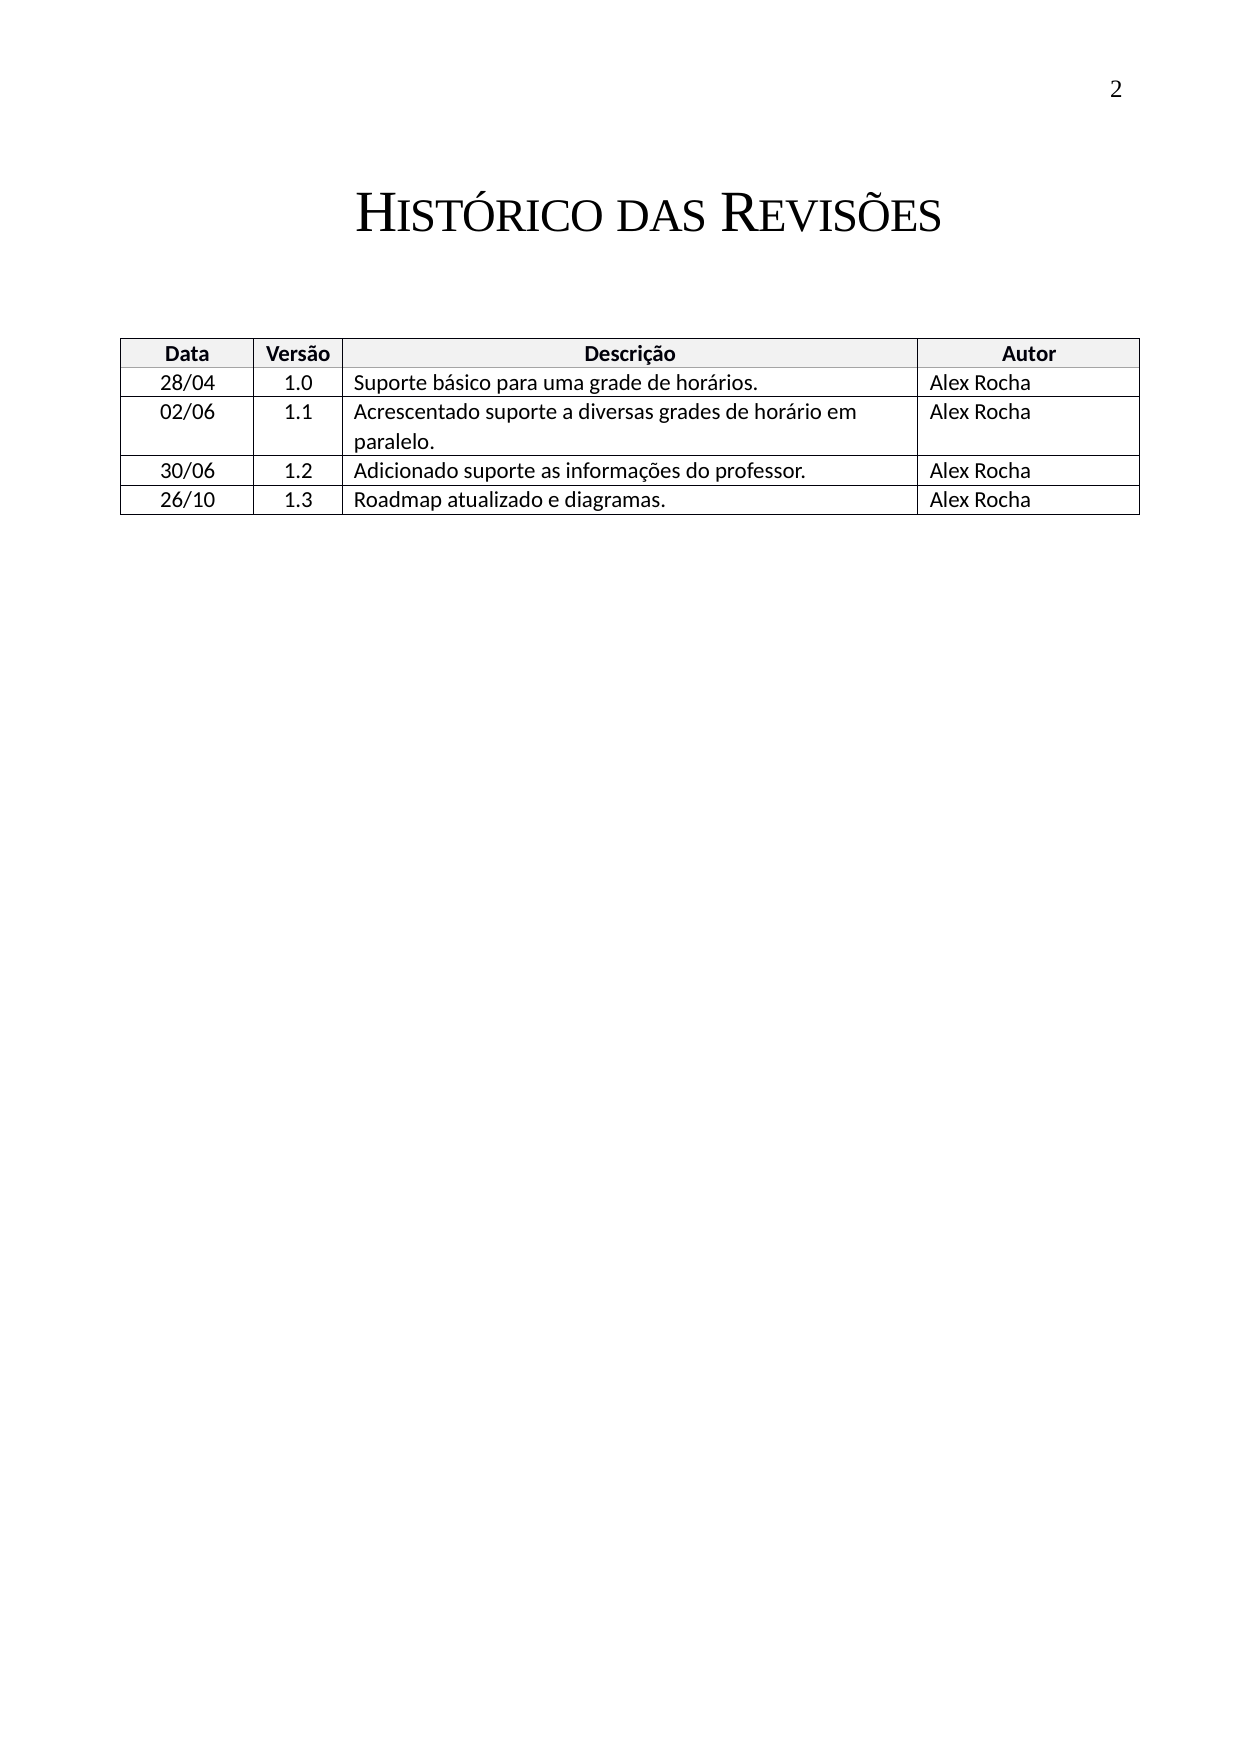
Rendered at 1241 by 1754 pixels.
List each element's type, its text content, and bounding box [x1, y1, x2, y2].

table_cell 1.3 [254, 486, 342, 513]
table_cell 28/04 [121, 368, 253, 396]
table_cell Alex Rocha [918, 486, 1139, 513]
table_cell Roadmap atualizado e diagramas. [343, 486, 917, 513]
table_header Autor [918, 339, 1139, 367]
table_cell 02/06 [121, 397, 253, 455]
table_header Data [121, 339, 253, 367]
table_header Descrição [343, 339, 917, 367]
table_cell 30/06 [121, 456, 253, 484]
table_cell Adicionado suporte as informações do professor. [343, 456, 917, 484]
table_cell Alex Rocha [918, 368, 1139, 396]
table_cell 26/10 [121, 486, 253, 513]
table_cell Acrescentado suporte a diversas grades de horário em paralelo. [343, 397, 917, 455]
table_cell Alex Rocha [918, 456, 1139, 484]
table_cell 1.1 [254, 397, 342, 455]
table_cell Alex Rocha [918, 397, 1139, 455]
table_cell 1.0 [254, 368, 342, 396]
table_header Versão [254, 339, 342, 367]
table_cell 1.2 [254, 456, 342, 484]
title Histórico das Revisões [177, 177, 1122, 244]
table_cell Suporte básico para uma grade de horários. [343, 368, 917, 396]
